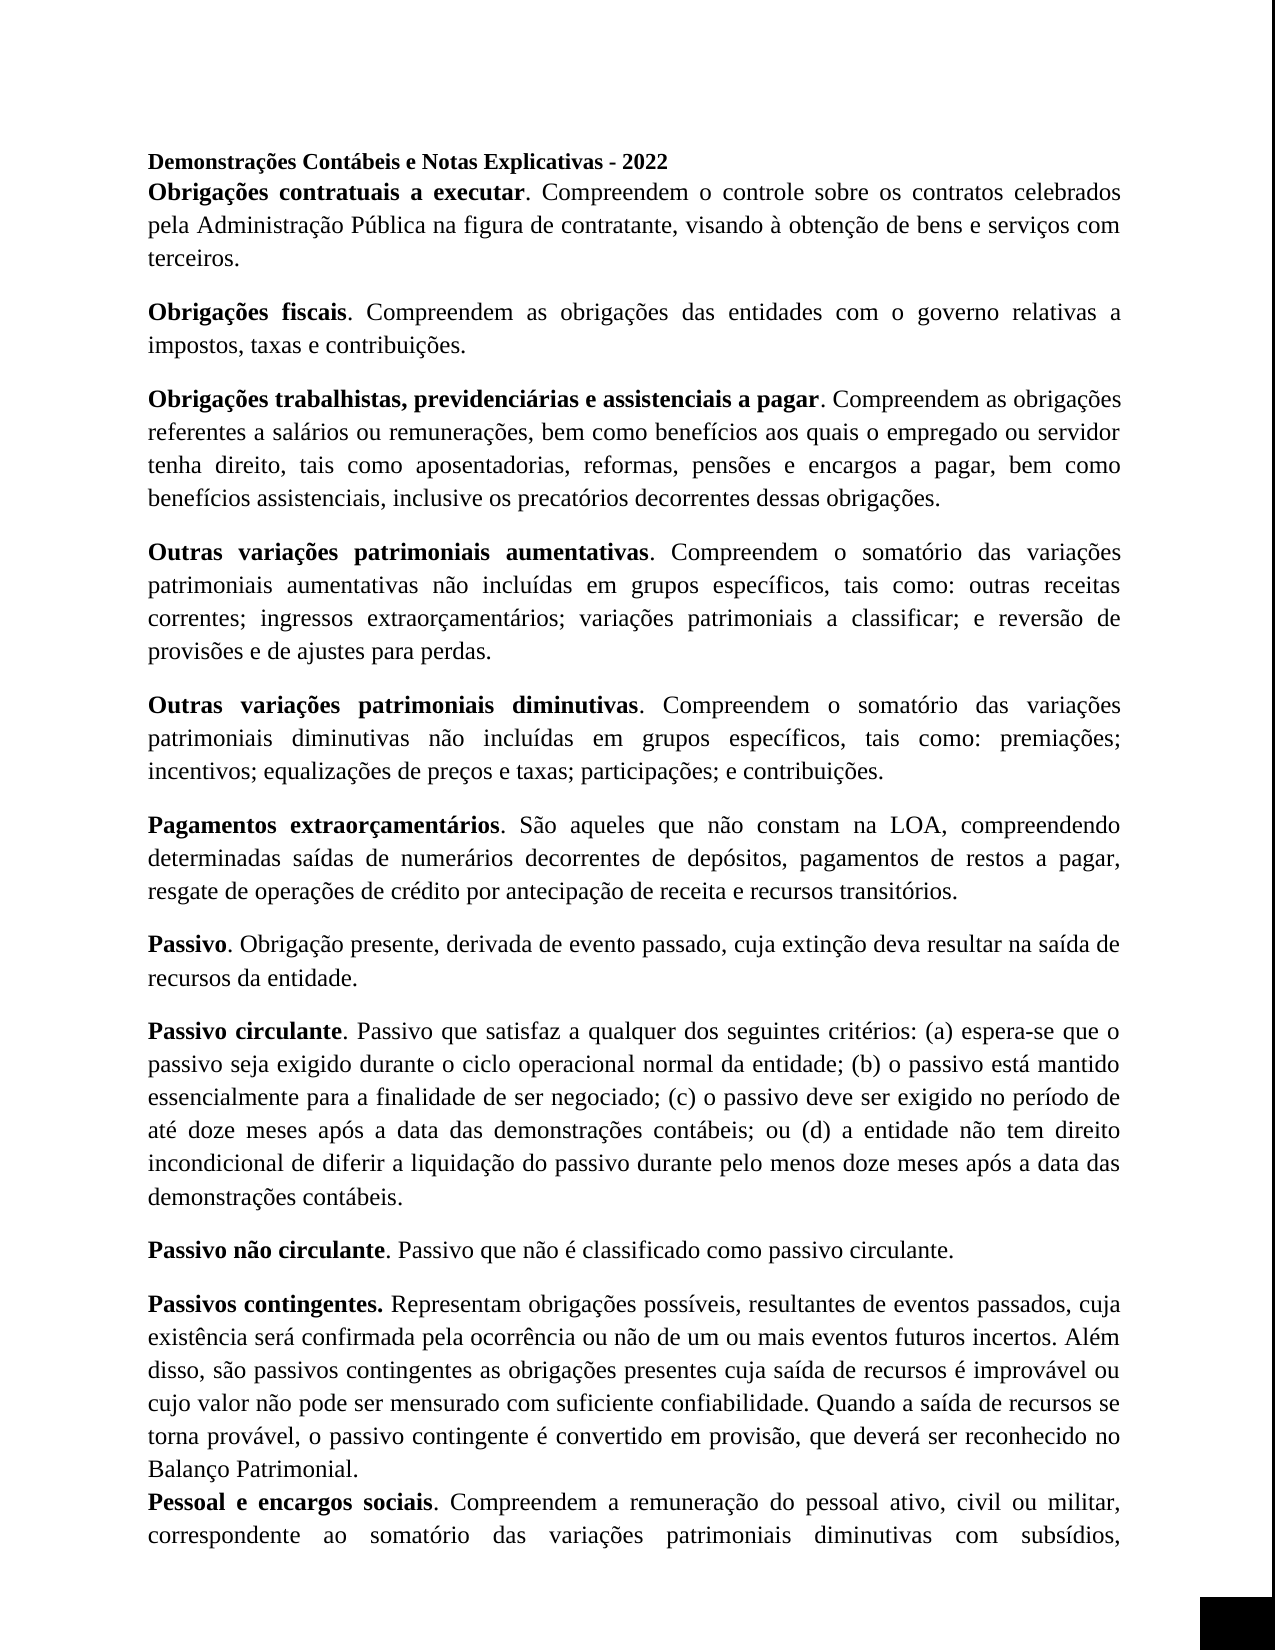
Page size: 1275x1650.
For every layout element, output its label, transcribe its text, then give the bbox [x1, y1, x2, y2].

text Pagamentos extraorçamentários. São aqueles que não constam na LOA, compreendendo determinadas saídas de numerários decorrentes de depósitos, pagamentos de restos a pagar, resgate de operações de crédito por antecipação de receita e recursos transitórios. [148, 810, 1121, 904]
text Pessoal e encargos sociais. Compreendem a remuneração do pessoal ativo, civil ou militar, correspondente ao somatório das variações patrimoniais diminutivas com subsídios, [148, 1487, 1121, 1549]
text Obrigações fiscais. Compreendem as obrigações das entidades com o governo relativas a impostos, taxas e contribuições. [148, 297, 1121, 359]
text Obrigações contratuais a executar. Compreendem o controle sobre os contratos celebrados pela Administração Pública na figura de contratante, visando à obtenção de bens e serviços com terceiros. [148, 177, 1121, 272]
text Passivo não circulante. Passivo que não é classificado como passivo circulante. [148, 1235, 1121, 1264]
text Passivo. Obrigação presente, derivada de evento passado, cuja extinção deva resultar na saída de recursos da entidade. [148, 929, 1121, 991]
text Passivos contingentes. Representam obrigações possíveis, resultantes de eventos passados, cuja existência será confirmada pela ocorrência ou não de um ou mais eventos futuros incertos. Além disso, são passivos contingentes as obrigações presentes cuja saída de recursos é improvável ou cujo valor não pode ser mensurado com suficiente confiabilidade. Quando a saída de recursos se torna provável, o passivo contingente é convertido em provisão, que deverá ser reconhecido no Balanço Patrimonial. [148, 1289, 1121, 1483]
text Passivo circulante. Passivo que satisfaz a qualquer dos seguintes critérios: (a) espera-se que o passivo seja exigido durante o ciclo operacional normal da entidade; (b) o passivo está mantido essencialmente para a finalidade de ser negociado; (c) o passivo deve ser exigido no período de até doze meses após a data das demonstrações contábeis; ou (d) a entidade não tem direito incondicional de diferir a liquidação do passivo durante pelo menos doze meses após a data das demonstrações contábeis. [148, 1016, 1121, 1210]
text Outras variações patrimoniais diminutivas. Compreendem o somatório das variações patrimoniais diminutivas não incluídas em grupos específicos, tais como: premiações; incentivos; equalizações de preços e taxas; participações; e contribuições. [148, 690, 1121, 784]
text Obrigações trabalhistas, previdenciárias e assistenciais a pagar. Compreendem as obrigações referentes a salários ou remunerações, bem como benefícios aos quais o empregado ou servidor tenha direito, tais como aposentadorias, reformas, pensões e encargos a pagar, bem como benefícios assistenciais, inclusive os precatórios decorrentes dessas obrigações. [148, 384, 1121, 512]
text Outras variações patrimoniais aumentativas. Compreendem o somatório das variações patrimoniais aumentativas não incluídas em grupos específicos, tais como: outras receitas correntes; ingressos extraorçamentários; variações patrimoniais a classificar; e reversão de provisões e de ajustes para perdas. [148, 537, 1121, 665]
